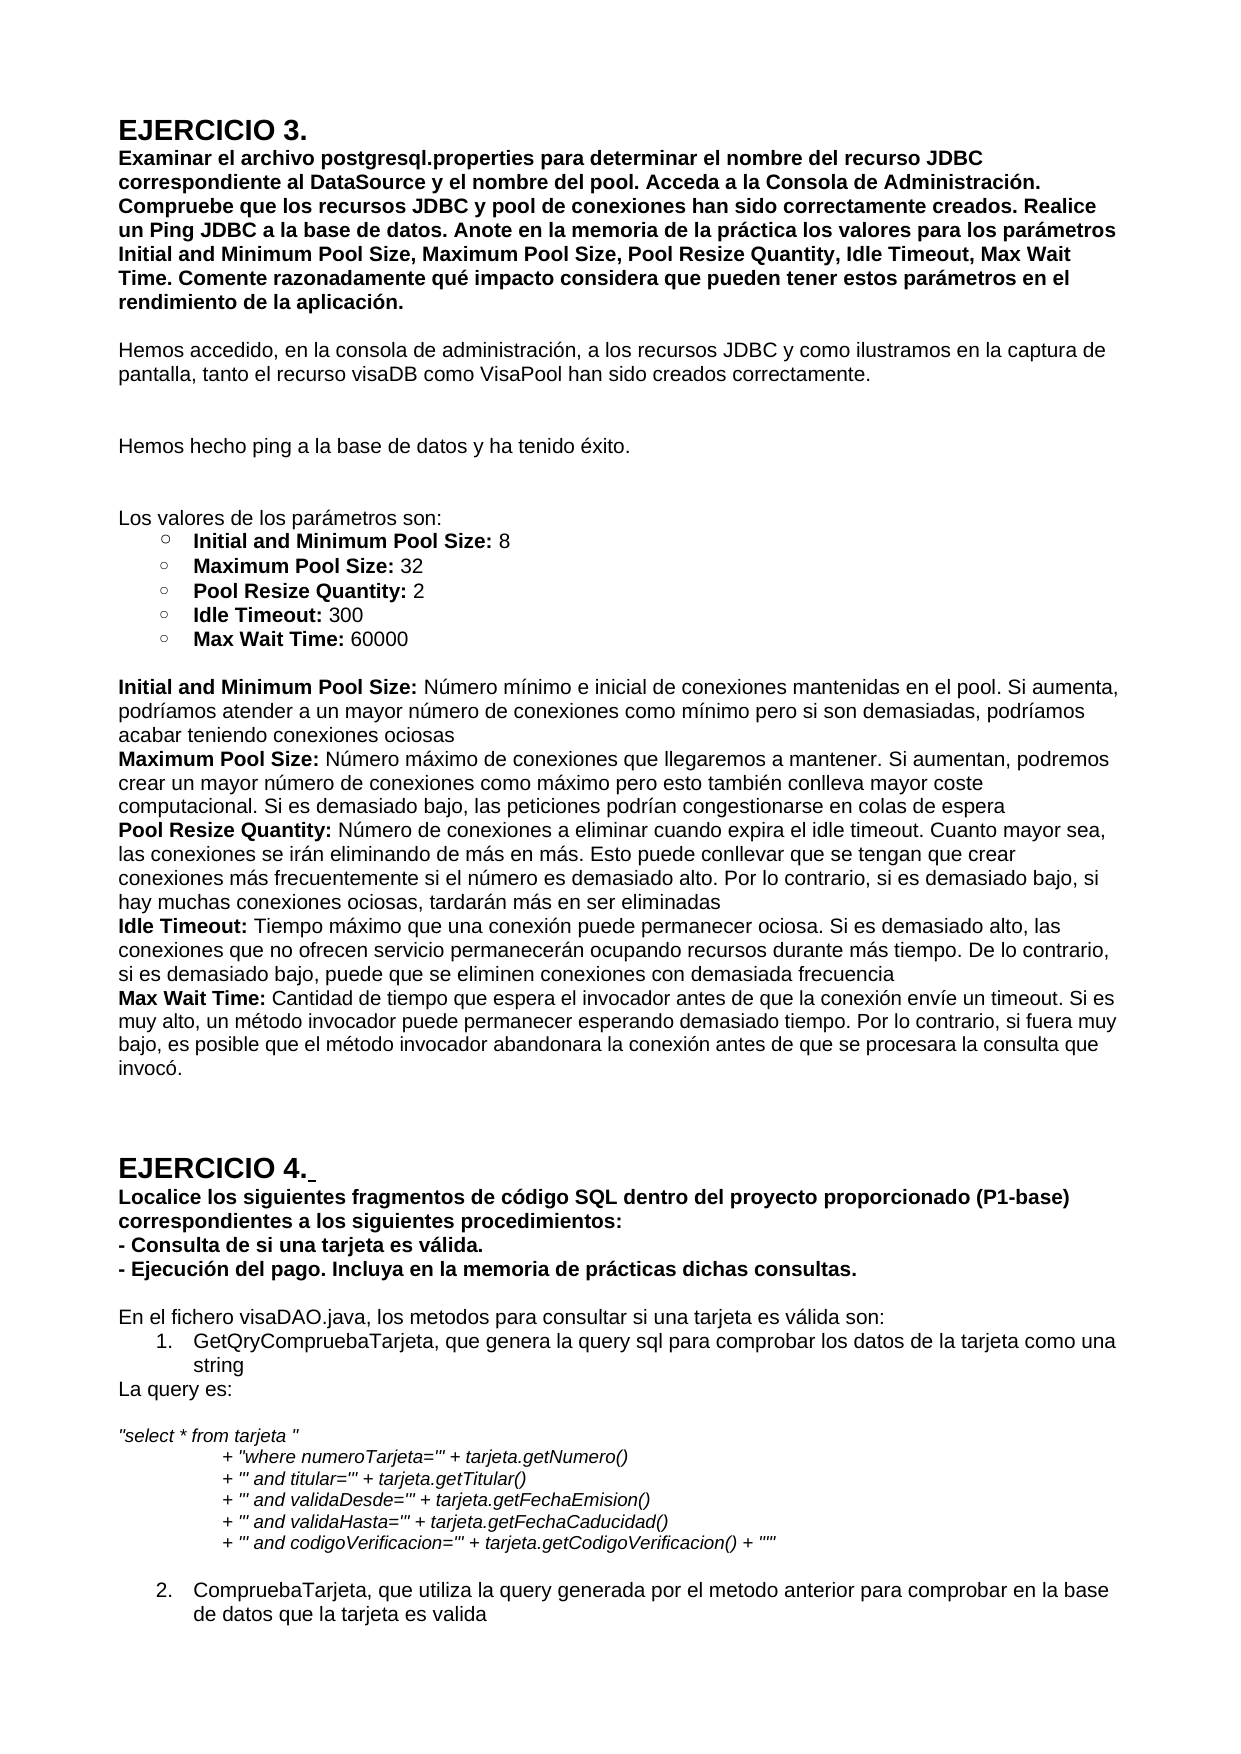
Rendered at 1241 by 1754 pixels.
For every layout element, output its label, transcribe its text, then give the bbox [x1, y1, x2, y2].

subtitle Pool Resize Quantity: 2 [156, 578, 1122, 602]
subtitle CompruebaTarjeta, que utiliza la query generada por el metodo anterior para comprobar en la base de datos que la tarjeta es valida [156, 1578, 1122, 1626]
subtitle - Ejecución del pago. Incluya en la memoria de prácticas dichas consultas. [118, 1257, 1122, 1281]
subtitle Los valores de los parámetros son: [118, 505, 1122, 529]
subtitle EJERCICIO 4. [118, 1151, 1122, 1185]
subtitle Hemos hecho ping a la base de datos y ha tenido éxito. [118, 433, 1122, 457]
subtitle Idle Timeout: Tiempo máximo que una conexión puede permanecer ociosa. Si es demasiado alto, las conexiones que no ofrecen servicio permanecerán ocupando recursos durante más tiempo. De lo contrario, si es demasiado bajo, puede que se eliminen conexiones con demasiada frecuencia [118, 914, 1122, 986]
subtitle + "' and titular='" + tarjeta.getTitular() [118, 1467, 1122, 1489]
subtitle Idle Timeout: 300 [156, 602, 1122, 627]
subtitle Pool Resize Quantity: Número de conexiones a eliminar cuando expira el idle timeout. Cuanto mayor sea, las conexiones se irán eliminando de más en más. Esto puede conllevar que se tengan que crear conexiones más frecuentemente si el número es demasiado alto. Por lo contrario, si es demasiado bajo, si hay muchas conexiones ociosas, tardarán más en ser eliminadas [118, 818, 1122, 914]
subtitle En el fichero visaDAO.java, los metodos para consultar si una tarjeta es válida son: [118, 1304, 1122, 1328]
subtitle + "' and codigoVerificacion='" + tarjeta.getCodigoVerificacion() + "'" [118, 1532, 1122, 1554]
subtitle GetQryCompruebaTarjeta, que genera la query sql para comprobar los datos de la tarjeta como una string [156, 1328, 1122, 1376]
subtitle Initial and Minimum Pool Size: Número mínimo e inicial de conexiones mantenidas en el pool. Si aumenta, podríamos atender a un mayor número de conexiones como mínimo pero si son demasiadas, podríamos acabar teniendo conexiones ociosas [118, 674, 1122, 746]
subtitle Max Wait Time: Cantidad de tiempo que espera el invocador antes de que la conexión envíe un timeout. Si es muy alto, un método invocador puede permanecer esperando demasiado tiempo. Por lo contrario, si fuera muy bajo, es posible que el método invocador abandonara la conexión antes de que se procesara la consulta que invocó. [118, 986, 1122, 1079]
subtitle Localice los siguientes fragmentos de código SQL dentro del proyecto proporcionado (P1-base) correspondientes a los siguientes procedimientos: [118, 1185, 1122, 1233]
subtitle - Consulta de si una tarjeta es válida. [118, 1233, 1122, 1257]
subtitle Maximum Pool Size: Número máximo de conexiones que llegaremos a mantener. Si aumentan, podremos crear un mayor número de conexiones como máximo pero esto también conlleva mayor coste computacional. Si es demasiado bajo, las peticiones podrían congestionarse en colas de espera [118, 746, 1122, 818]
subtitle La query es: [118, 1376, 1122, 1400]
subtitle Examinar el archivo postgresql.properties para determinar el nombre del recurso JDBC correspondiente al DataSource y el nombre del pool. Acceda a la Consola de Administración. Compruebe que los recursos JDBC y pool de conexiones han sido correctamente creados. Realice un Ping JDBC a la base de datos. Anote en la memoria de la práctica los valores para los parámetros Initial and Minimum Pool Size, Maximum Pool Size, Pool Resize Quantity, Idle Timeout, Max Wait Time. Comente razonadamente qué impacto considera que pueden tener estos parámetros en el rendimiento de la aplicación. [118, 146, 1122, 314]
subtitle + "' and validaDesde='" + tarjeta.getFechaEmision() [118, 1489, 1122, 1511]
subtitle Max Wait Time: 60000 [156, 627, 1122, 651]
subtitle "select * from tarjeta " [118, 1424, 1122, 1446]
subtitle Maximum Pool Size: 32 [156, 554, 1122, 578]
subtitle EJERCICIO 3. [118, 112, 1122, 146]
subtitle Hemos accedido, en la consola de administración, a los recursos JDBC y como ilustramos en la captura de pantalla, tanto el recurso visaDB como VisaPool han sido creados correctamente. [118, 338, 1122, 386]
subtitle Initial and Minimum Pool Size: 8 [156, 529, 1122, 554]
subtitle + "where numeroTarjeta='" + tarjeta.getNumero() [118, 1446, 1122, 1467]
subtitle + "' and validaHasta='" + tarjeta.getFechaCaducidad() [118, 1511, 1122, 1532]
